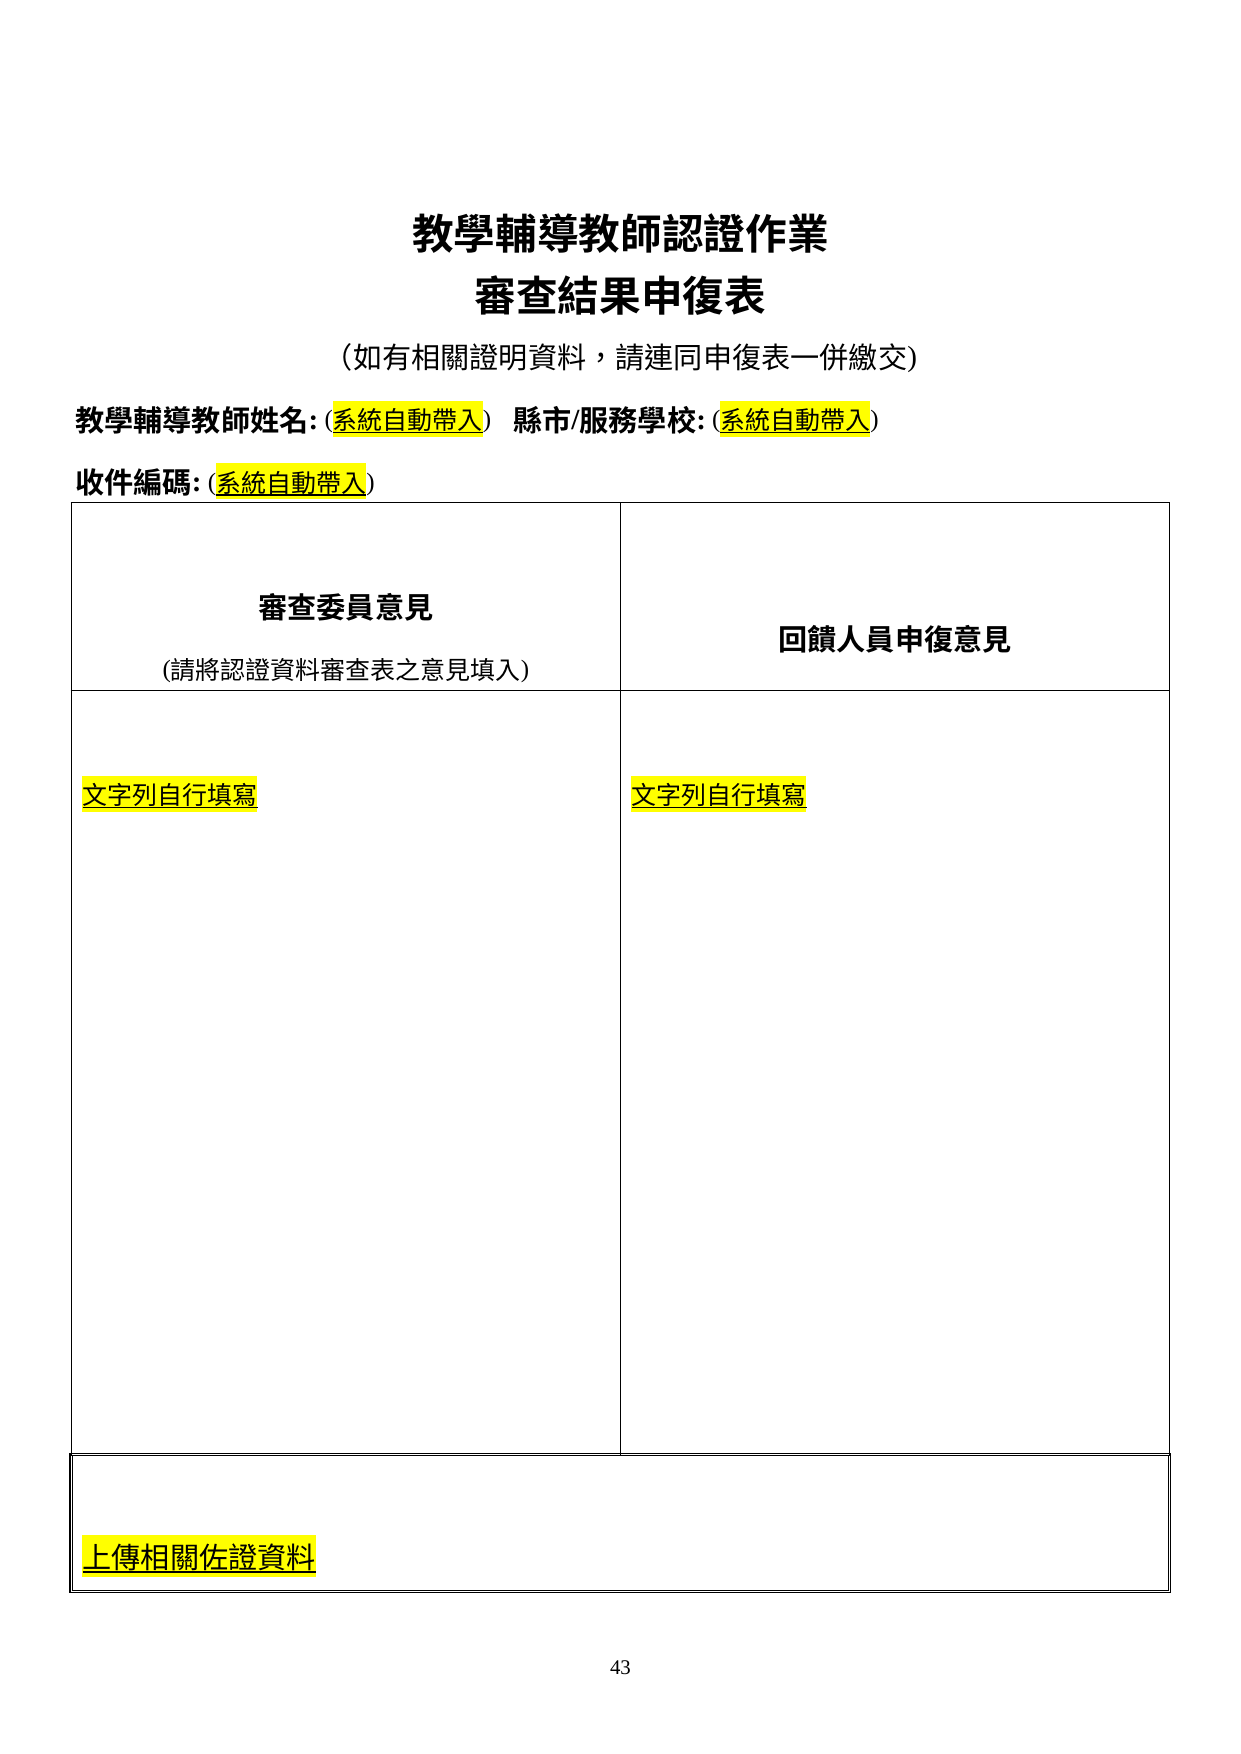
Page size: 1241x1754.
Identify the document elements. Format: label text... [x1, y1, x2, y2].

text （如有相關證明資料，請連同申復表一併繳交) [75, 314, 1165, 377]
text 教學輔導教師姓名: (系統自動帶入) 縣市/服務學校: (系統自動帶入) [75, 377, 1165, 439]
table_header 審查委員意見 (請將認證資料審查表之意見填入) [72, 503, 620, 689]
table_header 回饋人員申復意見 [621, 503, 1169, 689]
table_cell 上傳相關佐證資料 [73, 1456, 1168, 1589]
text 審查結果申復表 [75, 252, 1165, 314]
table_cell 文字列自行填寫 [621, 691, 1169, 1453]
text 教學輔導教師認證作業 [75, 189, 1165, 252]
table_cell 文字列自行填寫 [72, 691, 620, 1453]
text 收件編碼: (系統自動帶入) [75, 439, 1165, 502]
